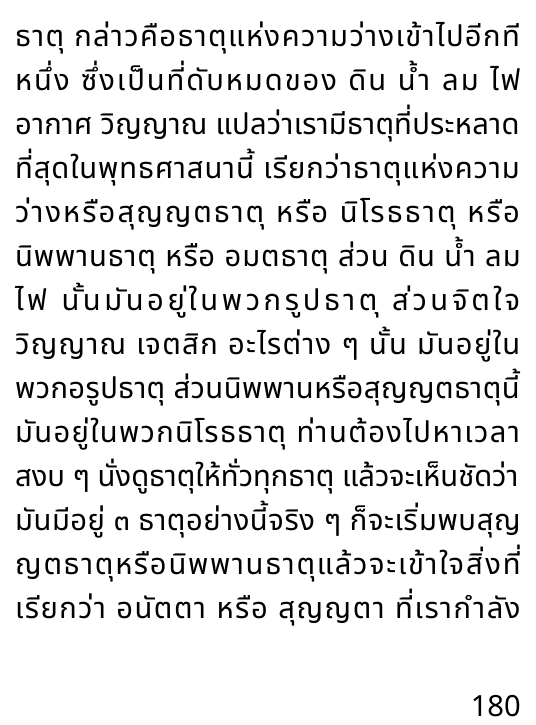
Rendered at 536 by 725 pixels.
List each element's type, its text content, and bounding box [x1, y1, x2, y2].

text ธาตุ กล่าวคือธาตุแห่งความว่างเข้าไปอีกทีหนึ่ง ซึ่งเป็นที่ดับหมดของ ดิน น้ำ ลม ไฟ อากาศ วิญญาณ แปลว่าเรามีธาตุที่ประหลาดที่สุดในพุทธศาสนานี้ เรียกว่าธาตุแห่งความว่างหรือสุญญตธาตุ หรือ นิโรธธาตุ หรือ นิพพานธาตุ หรือ อมตธาตุ ส่วน ดิน น้ำ ลม ไฟ นั้นมันอยู่ในพวกรูปธาตุ ส่วนจิตใจ วิญญาณ เจตสิก อะไรต่าง ๆ นั้น มันอยู่ในพวกอรูปธาตุ ส่วนนิพพานหรือสุญญตธาตุนี้ มันอยู่ในพวกนิโรธธาตุ ท่านต้องไปหาเวลาสงบ ๆ นั่งดูธาตุให้ทั่วทุกธาตุ แล้วจะเห็นชัดว่ามันมีอยู่ ๓ ธาตุอย่างนี้จริง ๆ ก็จะเริ่มพบสุญญตธาตุหรือนิพพานธาตุแล้วจะเข้าใจสิ่งที่เรียกว่า อนัตตา หรือ สุญญตา ที่เรากำลัง [15, 15, 521, 632]
